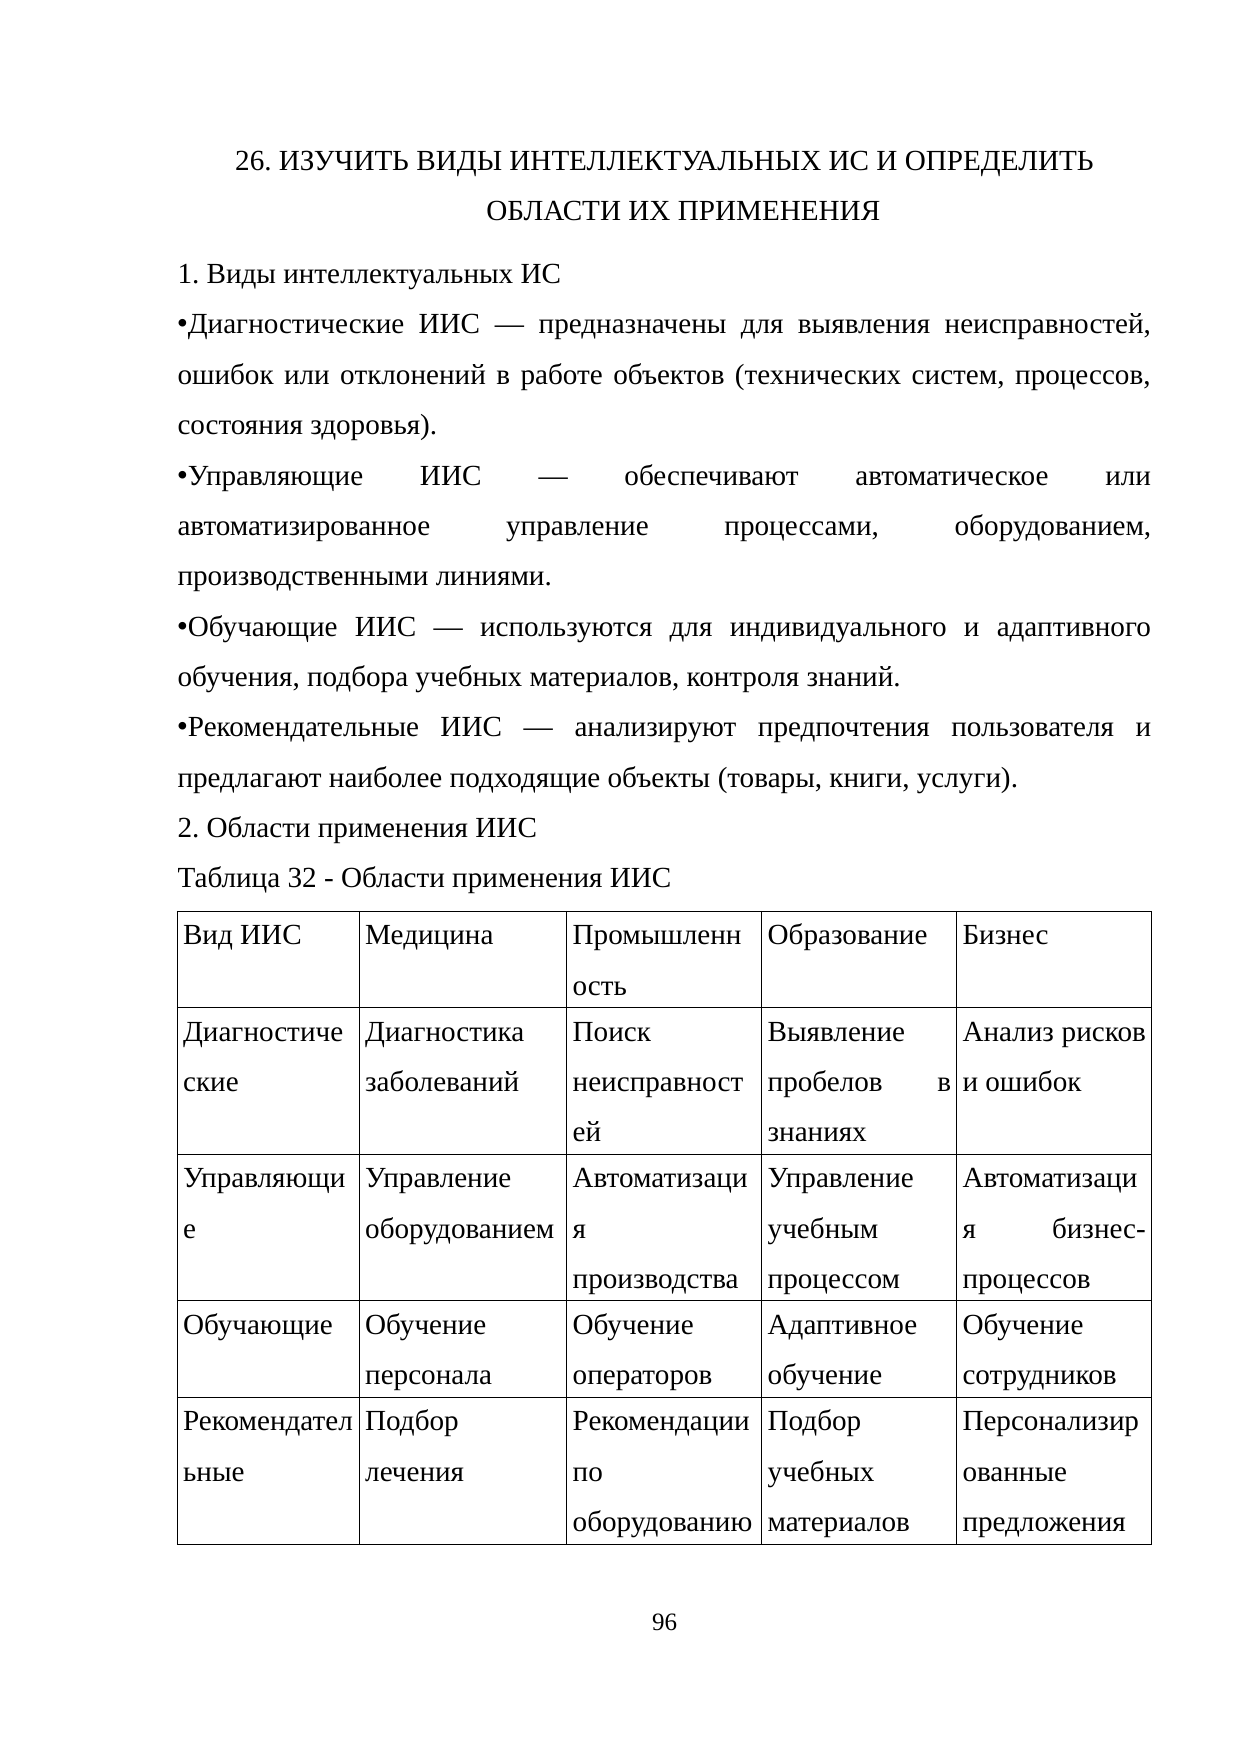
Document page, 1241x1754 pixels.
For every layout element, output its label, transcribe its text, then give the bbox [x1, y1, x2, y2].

table_cell Анализ рисков и ошибок [957, 1008, 1151, 1154]
table_cell Рекомендации по оборудованию [567, 1398, 761, 1543]
table_cell Обучающие [178, 1301, 359, 1397]
table_cell Обучение операторов [567, 1301, 761, 1397]
table_cell Автоматизация производства [567, 1155, 761, 1300]
table_cell Подбор лечения [360, 1398, 566, 1543]
table_cell Рекомендательные [178, 1398, 359, 1543]
table_cell Адаптивное обучение [762, 1301, 956, 1397]
table_header Промышленность [567, 912, 761, 1007]
table_header Бизнес [957, 912, 1151, 1007]
table_cell Персонализированные предложения [957, 1398, 1151, 1543]
list Рекомендательные ИИС — анализируют предпочтения пользователя и предлагают наиболее подходящие объекты (товары, книги, услуги). [177, 709, 1152, 793]
table_cell Диагностические [178, 1008, 359, 1154]
table_header Вид ИИС [178, 912, 359, 1007]
list Диагностические ИИС — предназначены для выявления неисправностей, ошибок или отклонений в работе объектов (технических систем, процессов, состояния здоровья). [177, 307, 1152, 441]
table_cell Обучение персонала [360, 1301, 566, 1397]
table_cell Управление учебным процессом [762, 1155, 956, 1300]
text Таблица 32 - Области применения ИИС [177, 860, 1152, 894]
table_cell Выявление пробелов в знаниях [762, 1008, 956, 1154]
list Обучающие ИИС — используются для индивидуального и адаптивного обучения, подбора учебных материалов, контроля знаний. [177, 609, 1152, 693]
table_cell Диагностика заболеваний [360, 1008, 566, 1154]
text 1. Виды интеллектуальных ИС [177, 256, 1152, 290]
table_cell Управление оборудованием [360, 1155, 566, 1300]
text 2. Области применения ИИС [177, 810, 1152, 844]
table_cell Обучение сотрудников [957, 1301, 1151, 1397]
table_cell Автоматизация бизнес-процессов [957, 1155, 1151, 1300]
table_header Образование [762, 912, 956, 1007]
table_cell Управляющие [178, 1155, 359, 1300]
list Управляющие ИИС — обеспечивают автоматическое или автоматизированное управление процессами, оборудованием, производственными линиями. [177, 458, 1152, 592]
table_header Медицина [360, 912, 566, 1007]
subtitle 26. ИЗУЧИТЬ ВИДЫ ИНТЕЛЛЕКТУАЛЬНЫХ ИС И ОПРЕДЕЛИТЬ ОБЛАСТИ ИХ ПРИМЕНЕНИЯ [177, 143, 1152, 227]
table_cell Подбор учебных материалов [762, 1398, 956, 1543]
table_cell Поиск неисправностей [567, 1008, 761, 1154]
